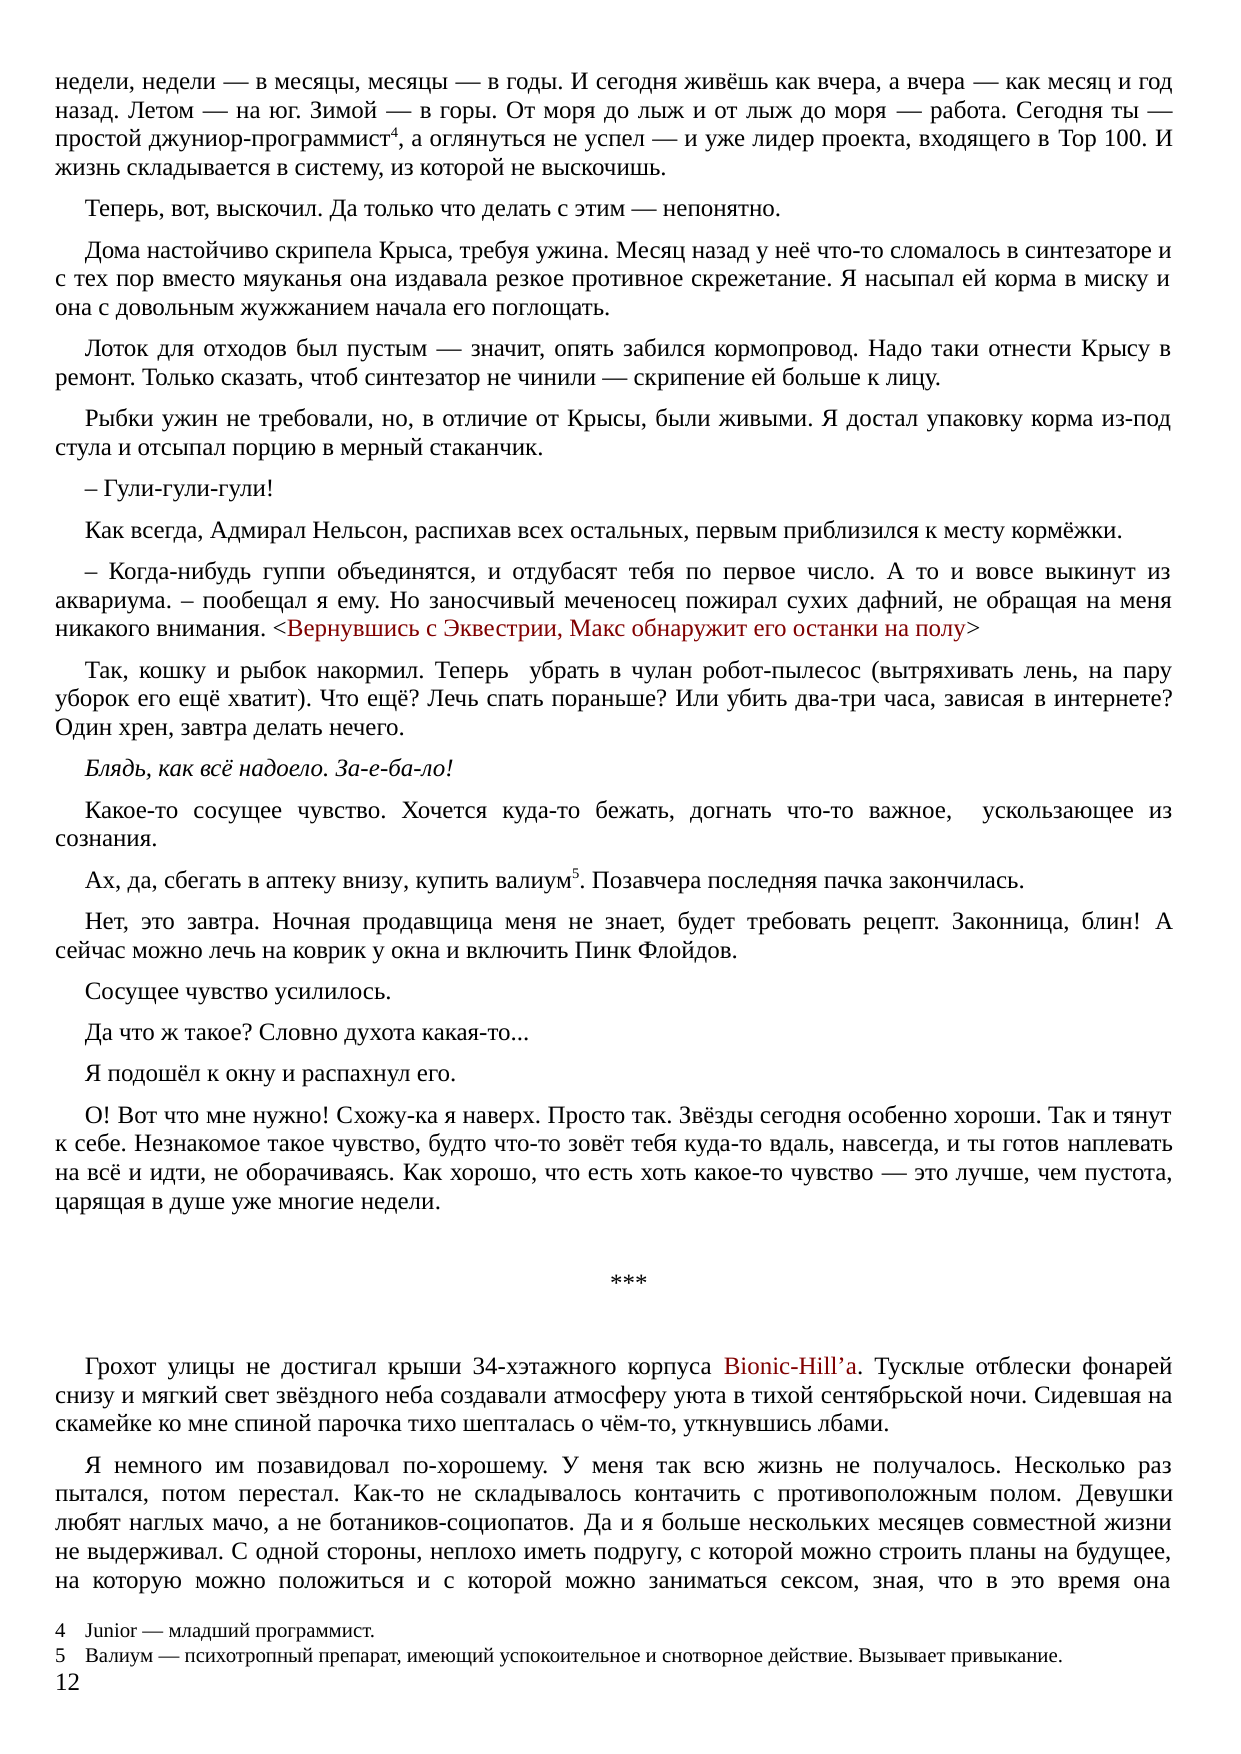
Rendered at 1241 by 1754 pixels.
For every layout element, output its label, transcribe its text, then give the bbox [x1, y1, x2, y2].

text Дома настойчиво скрипела Крыса, требуя ужина. Месяц назад у неё что-то сломалось в синтезаторе и с тех пор вместо мяуканья она издавала резкое противное скрежетание. Я насыпал ей корма в миску и она с довольным жужжанием начала его поглощать. [55, 235, 1173, 321]
text Я немного им позавидовал по-хорошему. У меня так всю жизнь не получалось. Несколько раз пытался, потом перестал. Как-то не складывалось контачить с противоположным полом. Девушки любят наглых мачо, а не ботаников-социопатов. Да и я больше нескольких месяцев совместной жизни не выдерживал. С одной стороны, неплохо иметь подругу, с которой можно строить планы на будущее, на которую можно положиться и с которой можно заниматься сексом, зная, что в это время она [55, 1450, 1173, 1593]
text Я подошёл к окну и распахнул его. [55, 1058, 1173, 1087]
text Сосущее чувство усилилось. [55, 976, 1173, 1005]
text Так, кошку и рыбок накормил. Теперь убрать в чулан робот-пылесос (вытряхивать лень, на пару уборок его ещё хватит). Что ещё? Лечь спать пораньше? Или убить два-три часа, зависая в интернете? Один хрен, завтра делать нечего. [55, 655, 1173, 741]
text *** [55, 1268, 1173, 1297]
text Какое-то сосущее чувство. Хочется куда-то бежать, догнать что-то важное, ускользающее из сознания. [55, 795, 1173, 852]
text Ах, да, сбегать в аптеку внизу, купить валиум. Позавчера последняя пачка закончилась. [55, 865, 1173, 893]
text недели, недели — в месяцы, месяцы — в годы. И сегодня живёшь как вчера, а вчера — как месяц и год назад. Летом — на юг. Зимой — в горы. От моря до лыж и от лыж до моря — работа. Сегодня ты — простой джуниор-программист, а оглянуться не успел — и уже лидер проекта, входящего в Top 100. И жизнь складывается в систему, из которой не выскочишь. [55, 66, 1173, 181]
text – Гули-гули-гули! [55, 473, 1173, 502]
text Теперь, вот, выскочил. Да только что делать с этим — непонятно. [55, 193, 1173, 222]
text Junior — младший программист. [55, 1618, 1173, 1642]
text О! Вот что мне нужно! Схожу-ка я наверх. Просто так. Звёзды сегодня особенно хороши. Так и тянут к себе. Незнакомое такое чувство, будто что-то зовёт тебя куда-то вдаль, навсегда, и ты готов наплевать на всё и идти, не оборачиваясь. Как хорошо, что есть хоть какое-то чувство — это лучше, чем пустота, царящая в душе уже многие недели. [55, 1100, 1173, 1215]
text Как всегда, Адмирал Нельсон, распихав всех остальных, первым приблизился к месту кормёжки. [55, 515, 1173, 543]
text Лоток для отходов был пустым — значит, опять забился кормопровод. Надо таки отнести Крысу в ремонт. Только сказать, чтоб синтезатор не чинили — скрипение ей больше к лицу. [55, 333, 1173, 391]
text Рыбки ужин не требовали, но, в отличие от Крысы, были живыми. Я достал упаковку корма из-под стула и отсыпал порцию в мерный стаканчик. [55, 403, 1173, 461]
text – Когда-нибудь гуппи объединятся, и отдубасят тебя по первое число. А то и вовсе выкинут из аквариума. – пообещал я ему. Но заносчивый меченосец пожирал сухих дафний, не обращая на меня никакого внимания. <Вернувшись с Эквестрии, Макс обнаружит его останки на полу> [55, 556, 1173, 642]
text Нет, это завтра. Ночная продавщица меня не знает, будет требовать рецепт. Законница, блин! А сейчас можно лечь на коврик у окна и включить Пинк Флойдов. [55, 906, 1173, 963]
text Валиум — психотропный препарат, имеющий успокоительное и снотворное действие. Вызывает привыкание. [55, 1642, 1173, 1667]
text Блядь, как всё надоело. За-е-ба-ло! [55, 753, 1173, 782]
text Грохот улицы не достигал крыши 34-хэтажного корпуса Bionic-Hill’а. Тусклые отблески фонарей снизу и мягкий свет звёздного неба создавали атмосферу уюта в тихой сентябрьской ночи. Сидевшая на скамейке ко мне спиной парочка тихо шепталась о чём-то, уткнувшись лбами. [55, 1351, 1173, 1437]
text Да что ж такое? Словно духота какая-то... [55, 1017, 1173, 1046]
